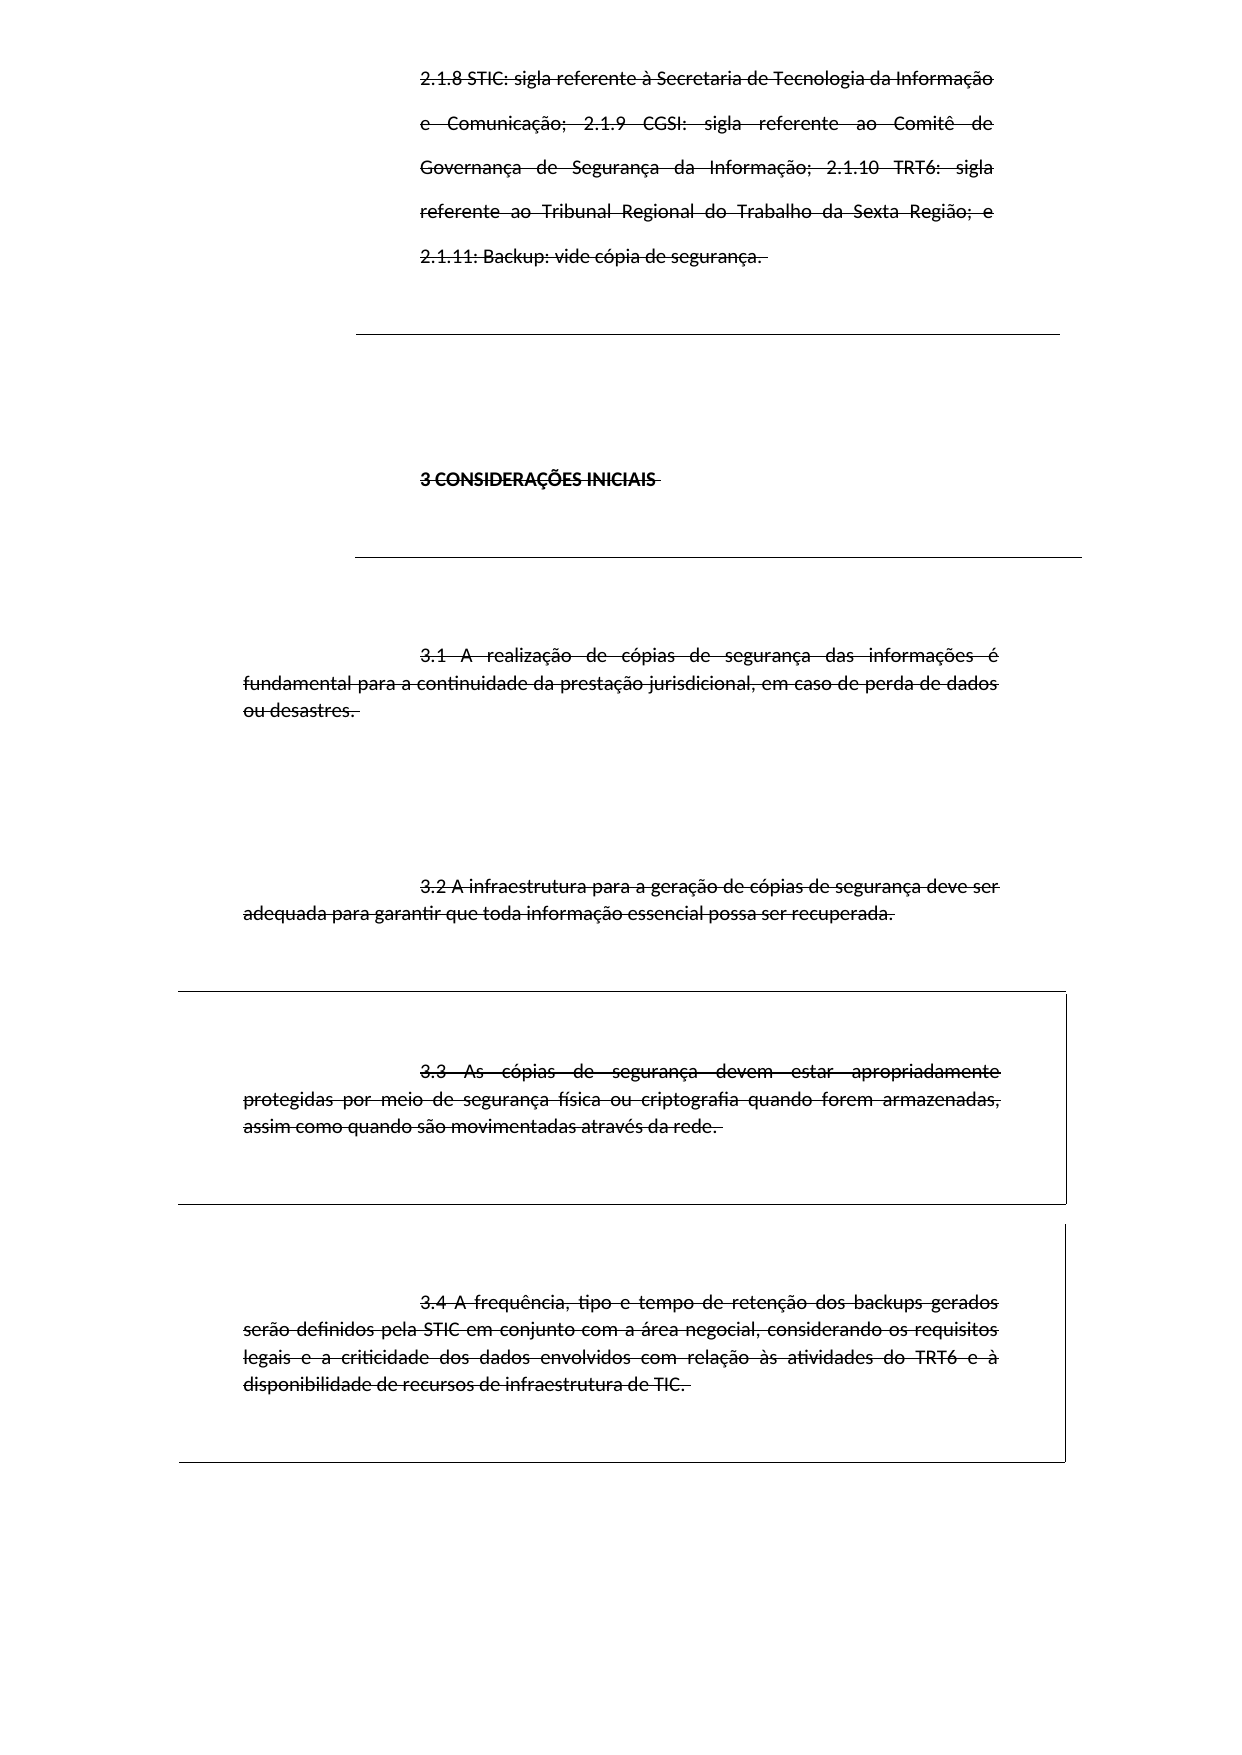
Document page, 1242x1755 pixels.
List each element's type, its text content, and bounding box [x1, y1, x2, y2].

text 2.1.8 STIC: sigla referente à Secretaria de Tecnologia da Informação e Comunicação; 2.1.9 CGSI: sigla referente ao Comitê de Governança de Segurança da Informação; 2.1.10 TRT6: sigla referente ao Tribunal Regional do Trabalho da Sexta Região; e 2.1.11: Backup: vide cópia de segurança. [356, 1, 1059, 333]
text 3.3 As cópias de segurança devem estar apropriadamente protegidas por meio de segurança física ou criptografia quando forem armazenadas, assim como quando são movimentadas através da rede. [179, 994, 1065, 1203]
text 3.1 A realização de cópias de segurança das informações é fundamental para a continuidade da prestação jurisdicional, em caso de perda de dados ou desastres. [179, 578, 1064, 787]
text 3.2 A infraestrutura para a geração de cópias de segurança deve ser adequada para garantir que toda informação essencial possa ser recuperada. [179, 809, 1065, 990]
text 3.4 A frequência, tipo e tempo de retenção dos backups gerados serão definidos pela STIC em conjunto com a área negocial, considerando os requisitos legais e a criticidade dos dados envolvidos com relação às atividades do TRT6 e à disponibilidade de recursos de infraestrutura de TIC. [179, 1225, 1064, 1461]
text 3 CONSIDERAÇÕES INICIAIS [356, 402, 1081, 556]
